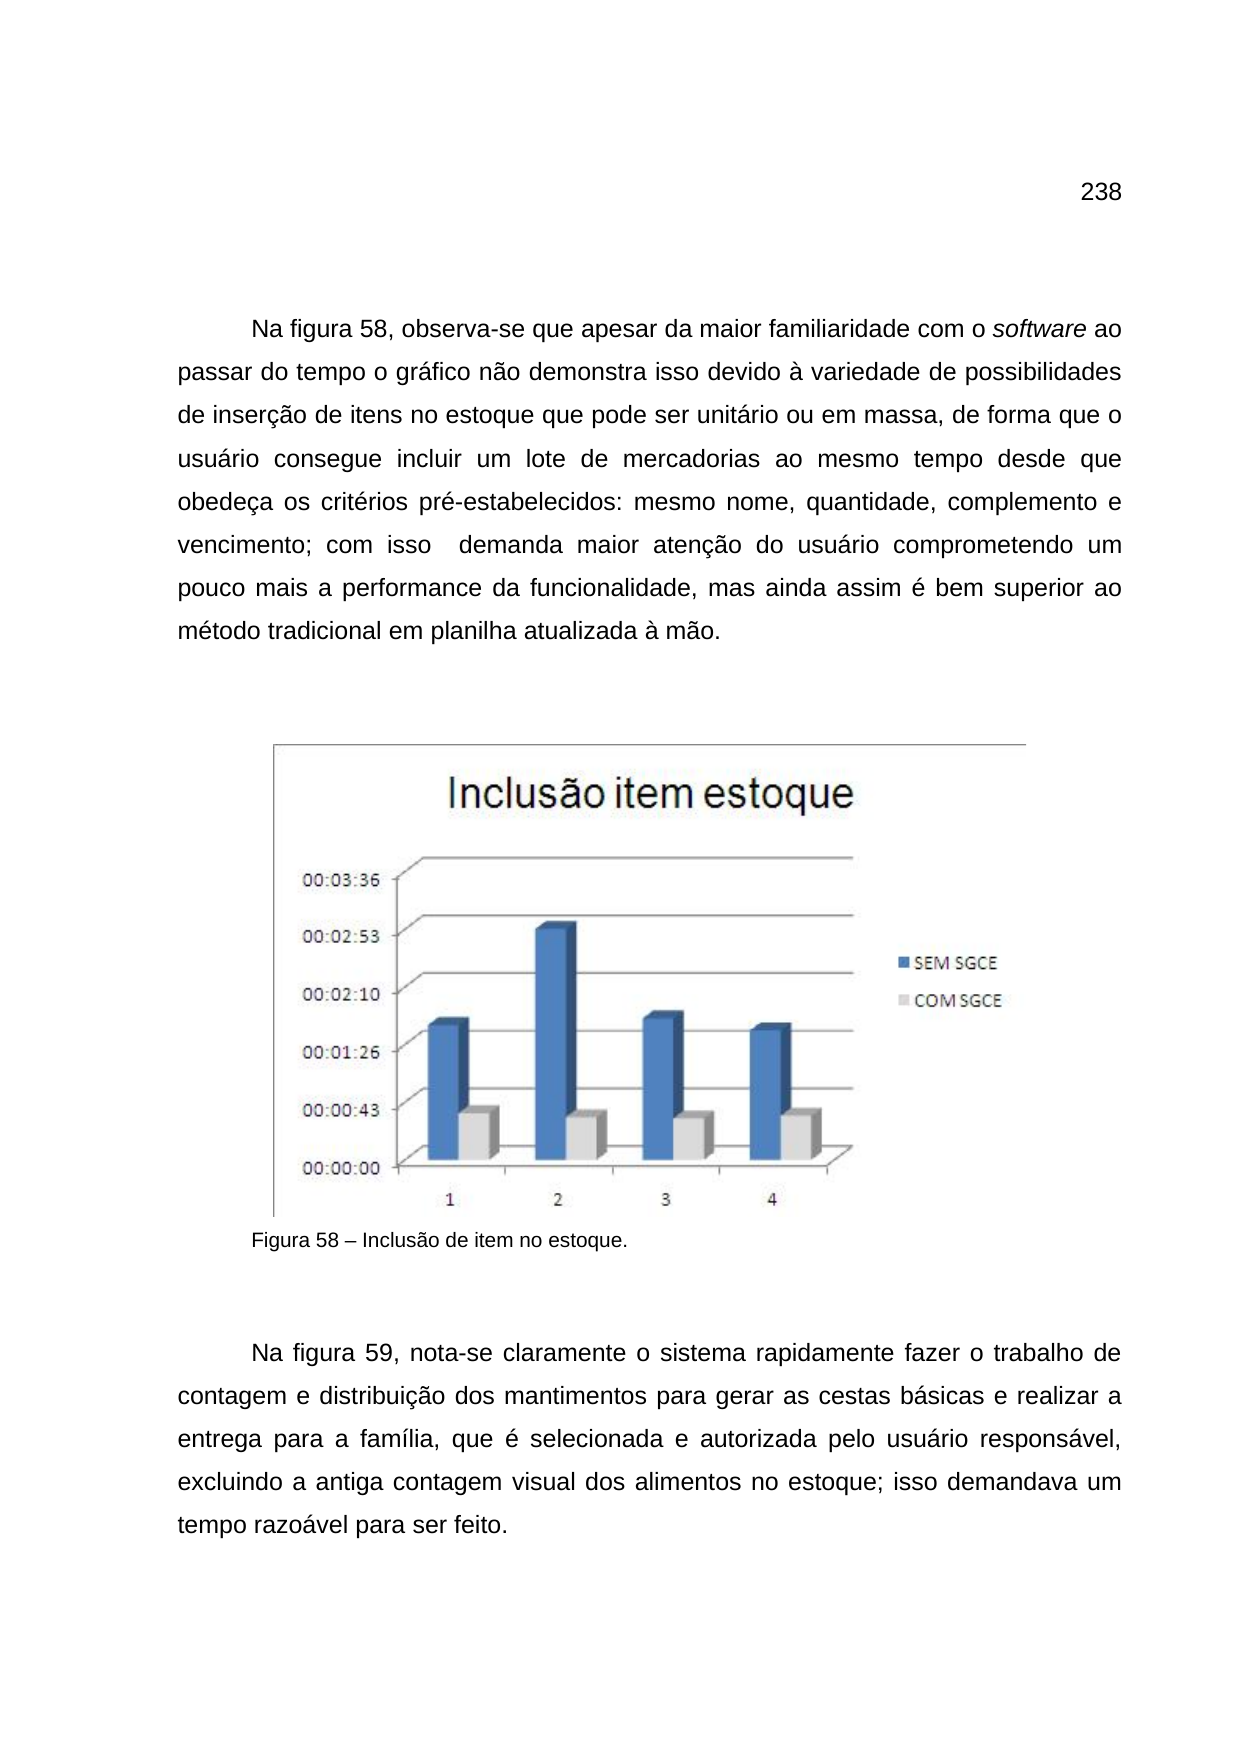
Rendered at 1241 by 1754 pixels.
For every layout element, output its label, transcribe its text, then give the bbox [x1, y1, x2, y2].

text Na figura 59, nota-se claramente o sistema rapidamente fazer o trabalho de contagem e distribuição dos mantimentos para gerar as cestas básicas e realizar a entrega para a família, que é selecionada e autorizada pelo usuário responsável, excluindo a antiga contagem visual dos alimentos no estoque; isso demandava um tempo razoável para ser feito. [177, 1338, 1122, 1539]
text Na figura 58, observa-se que apesar da maior familiaridade com o software ao passar do tempo o gráfico não demonstra isso devido à variedade de possibilidades de inserção de itens no estoque que pode ser unitário ou em massa, de forma que o usuário consegue incluir um lote de mercadorias ao mesmo tempo desde que obedeça os critérios pré-estabelecidos: mesmo nome, quantidade, complemento e vencimento; com isso demanda maior atenção do usuário comprometendo um pouco mais a performance da funcionalidade, mas ainda assim é bem superior ao método tradicional em planilha atualizada à mão. [177, 314, 1122, 645]
picture [273, 744, 1027, 1217]
text Figura 58 – Inclusão de item no estoque. [177, 1226, 1122, 1252]
